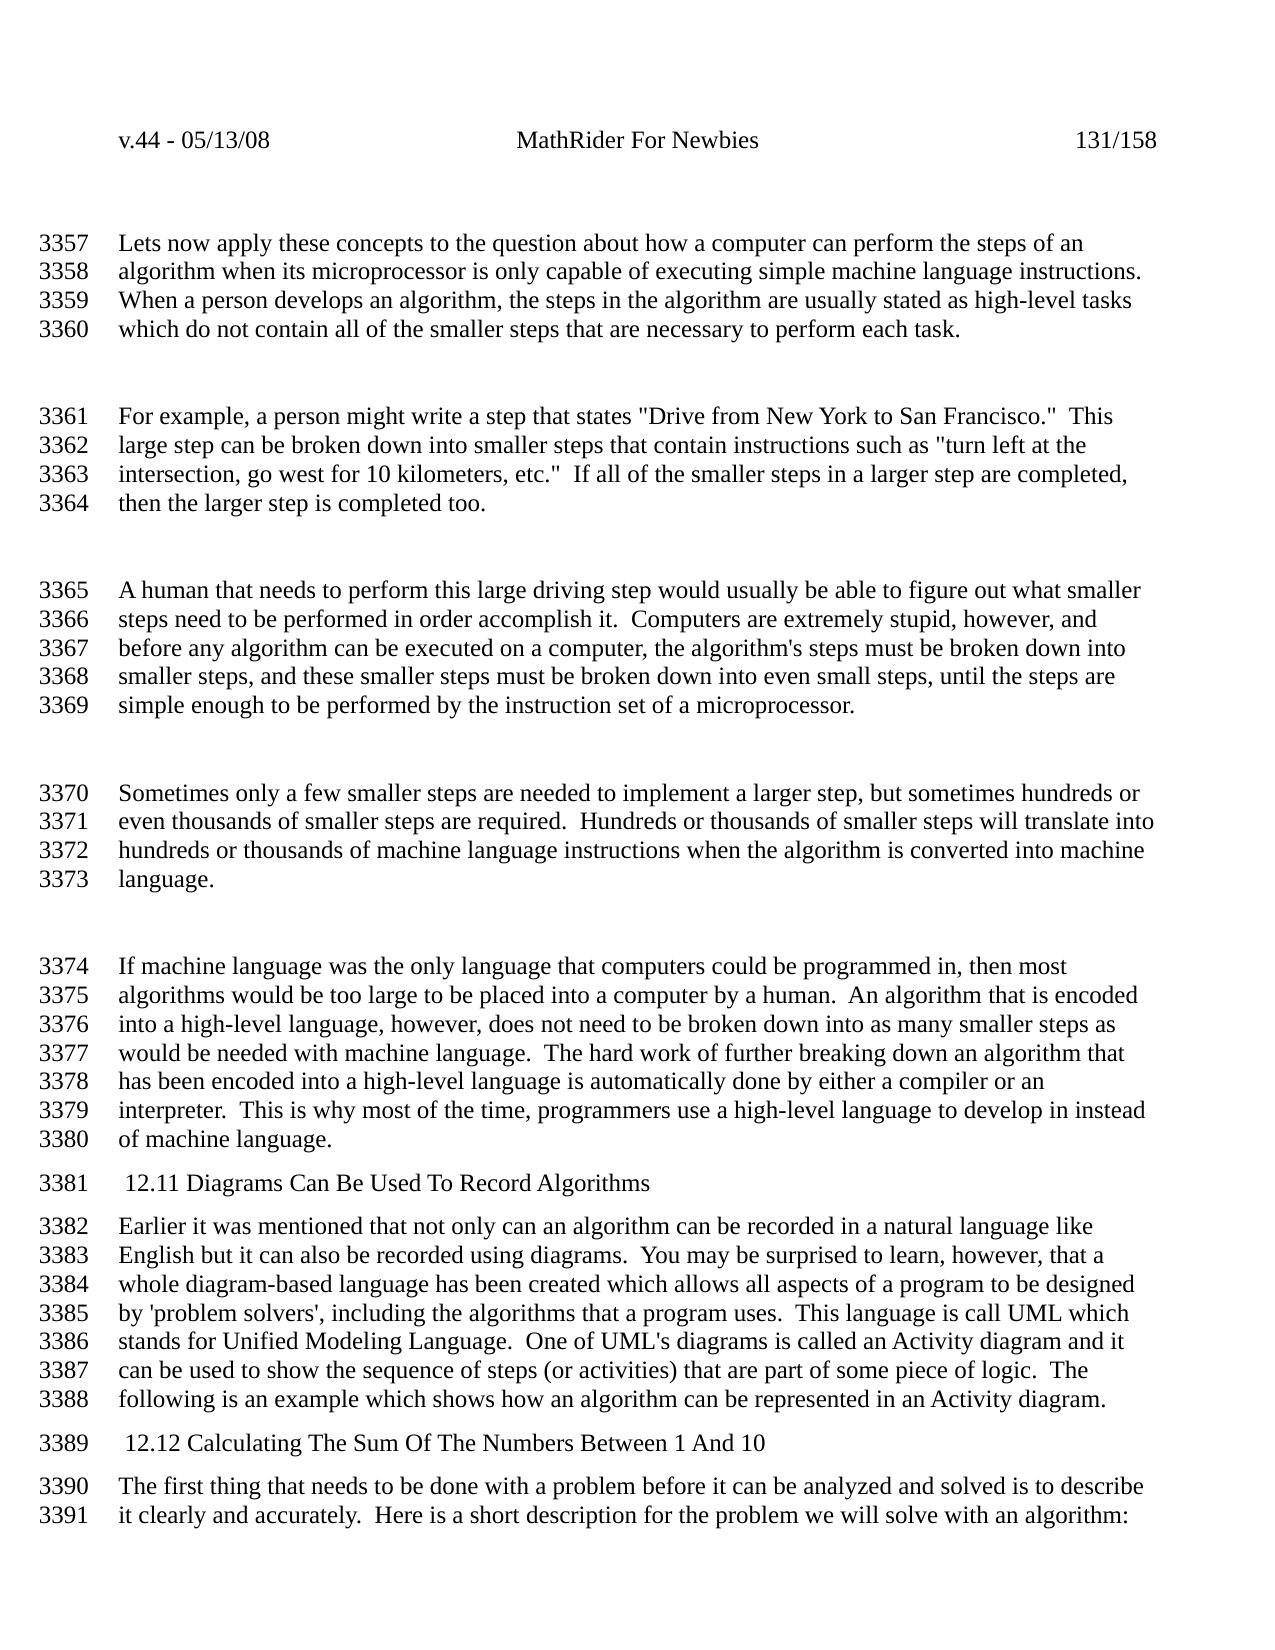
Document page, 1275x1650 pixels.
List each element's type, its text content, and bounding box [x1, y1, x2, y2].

text 12.12 Calculating The Sum Of The Numbers Between 1 And 10 [118, 1428, 1157, 1456]
text 12.11 Diagrams Can Be Used To Record Algorithms [118, 1168, 1157, 1196]
text For example, a person might write a step that states "Drive from New York to San Francisco." This large step can be broken down into smaller steps that contain instructions such as "turn left at the intersection, go west for 10 kilometers, etc." If all of the smaller steps in a larger step are completed, then the larger step is completed too. [118, 401, 1157, 516]
text A human that needs to perform this large driving step would usually be able to figure out what smaller steps need to be performed in order accomplish it. Computers are extremely stupid, however, and before any algorithm can be executed on a computer, the algorithm's steps must be broken down into smaller steps, and these smaller steps must be broken down into even small steps, until the steps are simple enough to be performed by the instruction set of a microprocessor. [118, 575, 1157, 719]
text Sometimes only a few smaller steps are needed to implement a larger step, but sometimes hundreds or even thousands of smaller steps are required. Hundreds or thousands of smaller steps will translate into hundreds or thousands of machine language instructions when the algorithm is converted into machine language. [118, 778, 1157, 893]
text The first thing that needs to be done with a problem before it can be analyzed and solved is to describe it clearly and accurately. Here is a short description for the problem we will solve with an algorithm: [118, 1471, 1157, 1529]
text Earlier it was mentioned that not only can an algorithm can be recorded in a natural language like English but it can also be recorded using diagrams. You may be surprised to learn, however, that a whole diagram-based language has been created which allows all aspects of a program to be designed by 'problem solvers', including the algorithms that a program uses. This language is call UML which stands for Unified Modeling Language. One of UML's diagrams is called an Activity diagram and it can be used to show the sequence of steps (or activities) that are part of some piece of logic. The following is an example which shows how an algorithm can be represented in an Activity diagram. [118, 1211, 1157, 1413]
text Lets now apply these concepts to the question about how a computer can perform the steps of an algorithm when its microprocessor is only capable of executing simple machine language instructions. When a person develops an algorithm, the steps in the algorithm are usually stated as high-level tasks which do not contain all of the smaller steps that are necessary to perform each task. [118, 228, 1157, 343]
text If machine language was the only language that computers could be programmed in, then most algorithms would be too large to be placed into a computer by a human. An algorithm that is encoded into a high-level language, however, does not need to be broken down into as many smaller steps as would be needed with machine language. The hard work of further breaking down an algorithm that has been encoded into a high-level language is automatically done by either a compiler or an interpreter. This is why most of the time, programmers use a high-level language to develop in instead of machine language. [118, 951, 1157, 1153]
